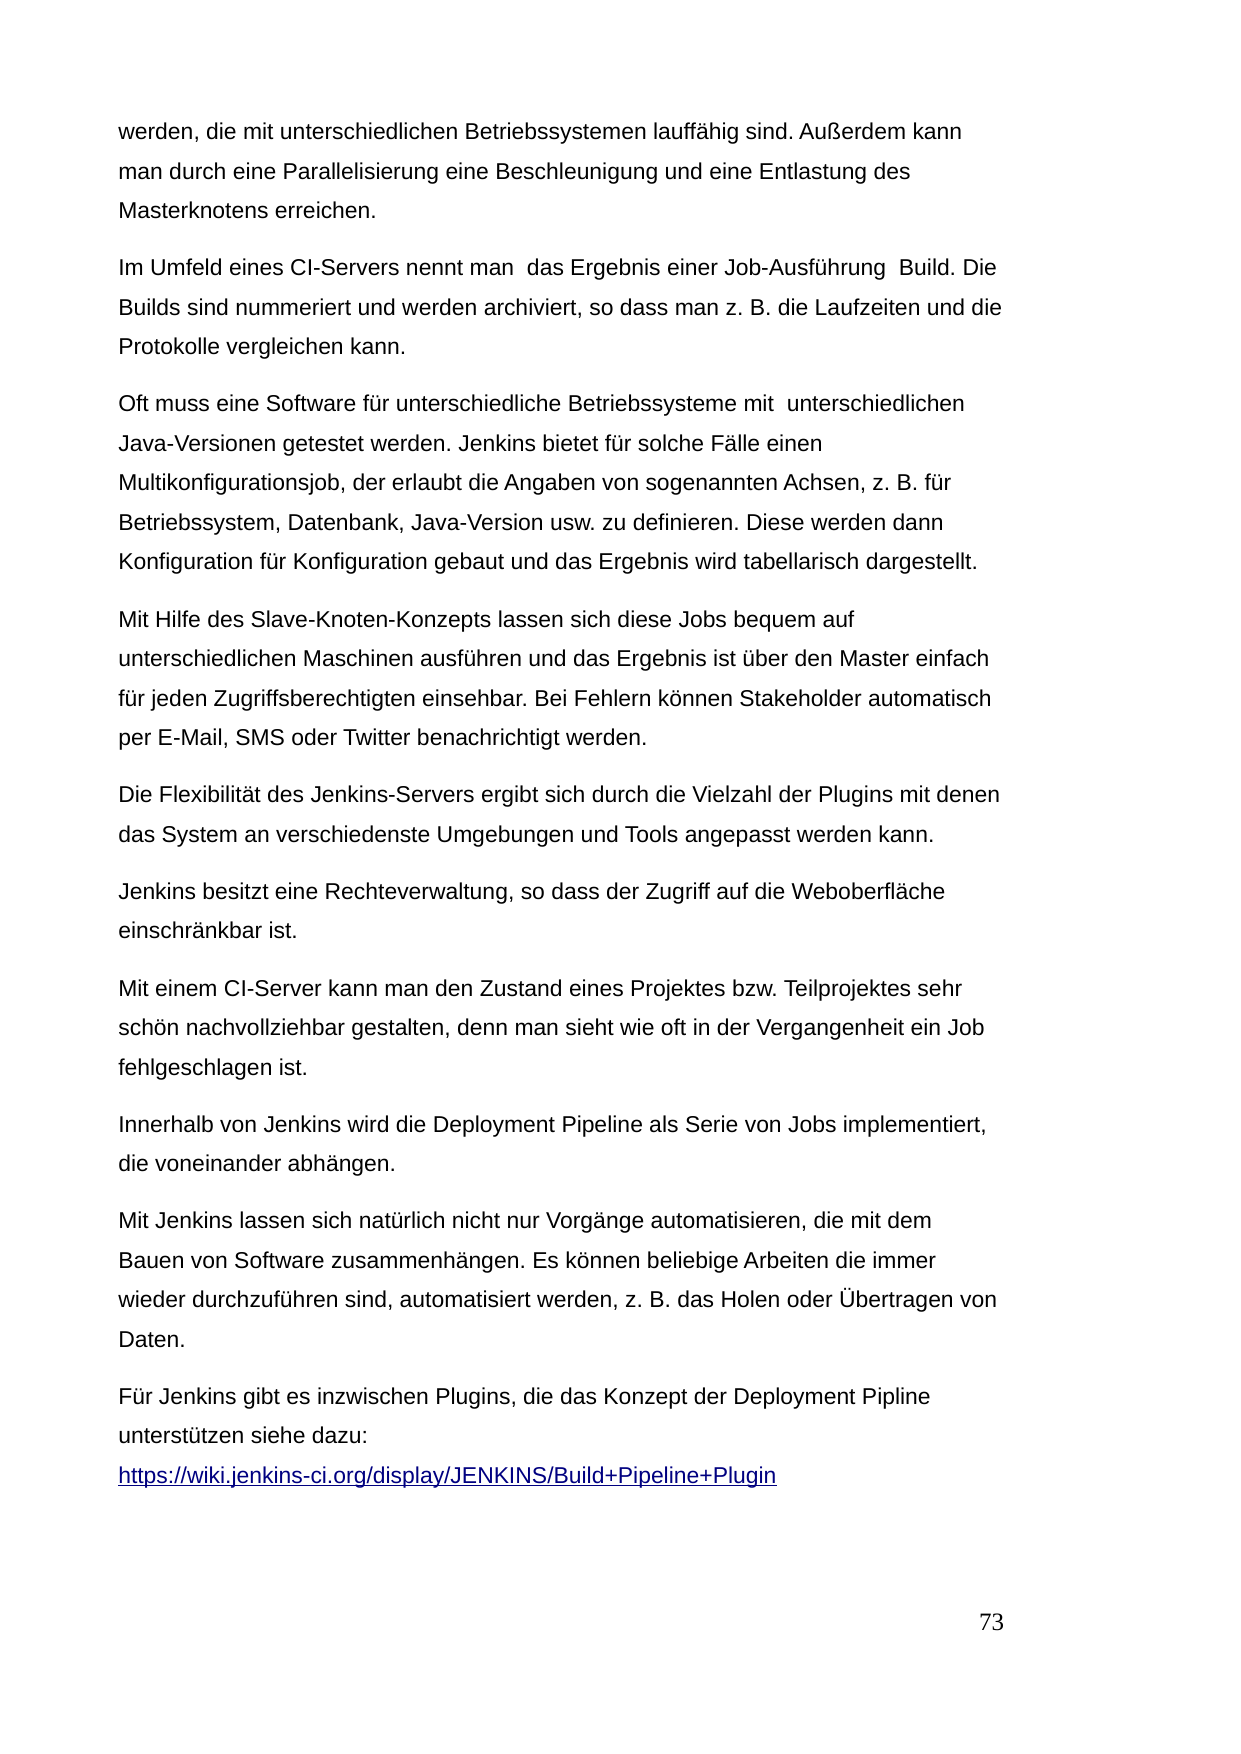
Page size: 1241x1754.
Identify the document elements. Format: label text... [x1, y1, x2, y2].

text Für Jenkins gibt es inzwischen Plugins, die das Konzept der Deployment Pipline unterstützen siehe dazu: https://wiki.jenkins-ci.org/display/JENKINS/Build+Pipeline+Plugin [118, 1383, 1004, 1488]
text Im Umfeld eines CI-Servers nennt man das Ergebnis einer Job-Ausführung Build. Die Builds sind nummeriert und werden archiviert, so dass man z. B. die Laufzeiten und die Protokolle vergleichen kann. [118, 254, 1004, 359]
text Innerhalb von Jenkins wird die Deployment Pipeline als Serie von Jobs implementiert, die voneinander abhängen. [118, 1111, 1004, 1176]
text Die Flexibilität des Jenkins-Servers ergibt sich durch die Vielzahl der Plugins mit denen das System an verschiedenste Umgebungen und Tools angepasst werden kann. [118, 781, 1004, 847]
text Oft muss eine Software für unterschiedliche Betriebssysteme mit unterschiedlichen Java-Versionen getestet werden. Jenkins bietet für solche Fälle einen Multikonfigurationsjob, der erlaubt die Angaben von sogenannten Achsen, z. B. für Betriebssystem, Datenbank, Java-Version usw. zu definieren. Diese werden dann Konfiguration für Konfiguration gebaut und das Ergebnis wird tabellarisch dargestellt. [118, 390, 1004, 575]
text werden, die mit unterschiedlichen Betriebssystemen lauffähig sind. Außerdem kann man durch eine Parallelisierung eine Beschleunigung und eine Entlastung des Masterknotens erreichen. [118, 118, 1004, 223]
text Mit einem CI-Server kann man den Zustand eines Projektes bzw. Teilprojektes sehr schön nachvollziehbar gestalten, denn man sieht wie oft in der Vergangenheit ein Job fehlgeschlagen ist. [118, 974, 1004, 1080]
text Mit Jenkins lassen sich natürlich nicht nur Vorgänge automatisieren, die mit dem Bauen von Software zusammenhängen. Es können beliebige Arbeiten die immer wieder durchzuführen sind, automatisiert werden, z. B. das Holen oder Übertragen von Daten. [118, 1207, 1004, 1352]
text Jenkins besitzt eine Rechteverwaltung, so dass der Zugriff auf die Weboberfläche einschränkbar ist. [118, 878, 1004, 944]
text Mit Hilfe des Slave-Knoten-Konzepts lassen sich diese Jobs bequem auf unterschiedlichen Maschinen ausführen und das Ergebnis ist über den Master einfach für jeden Zugriffsberechtigten einsehbar. Bei Fehlern können Stakeholder automatisch per E-Mail, SMS oder Twitter benachrichtigt werden. [118, 606, 1004, 750]
